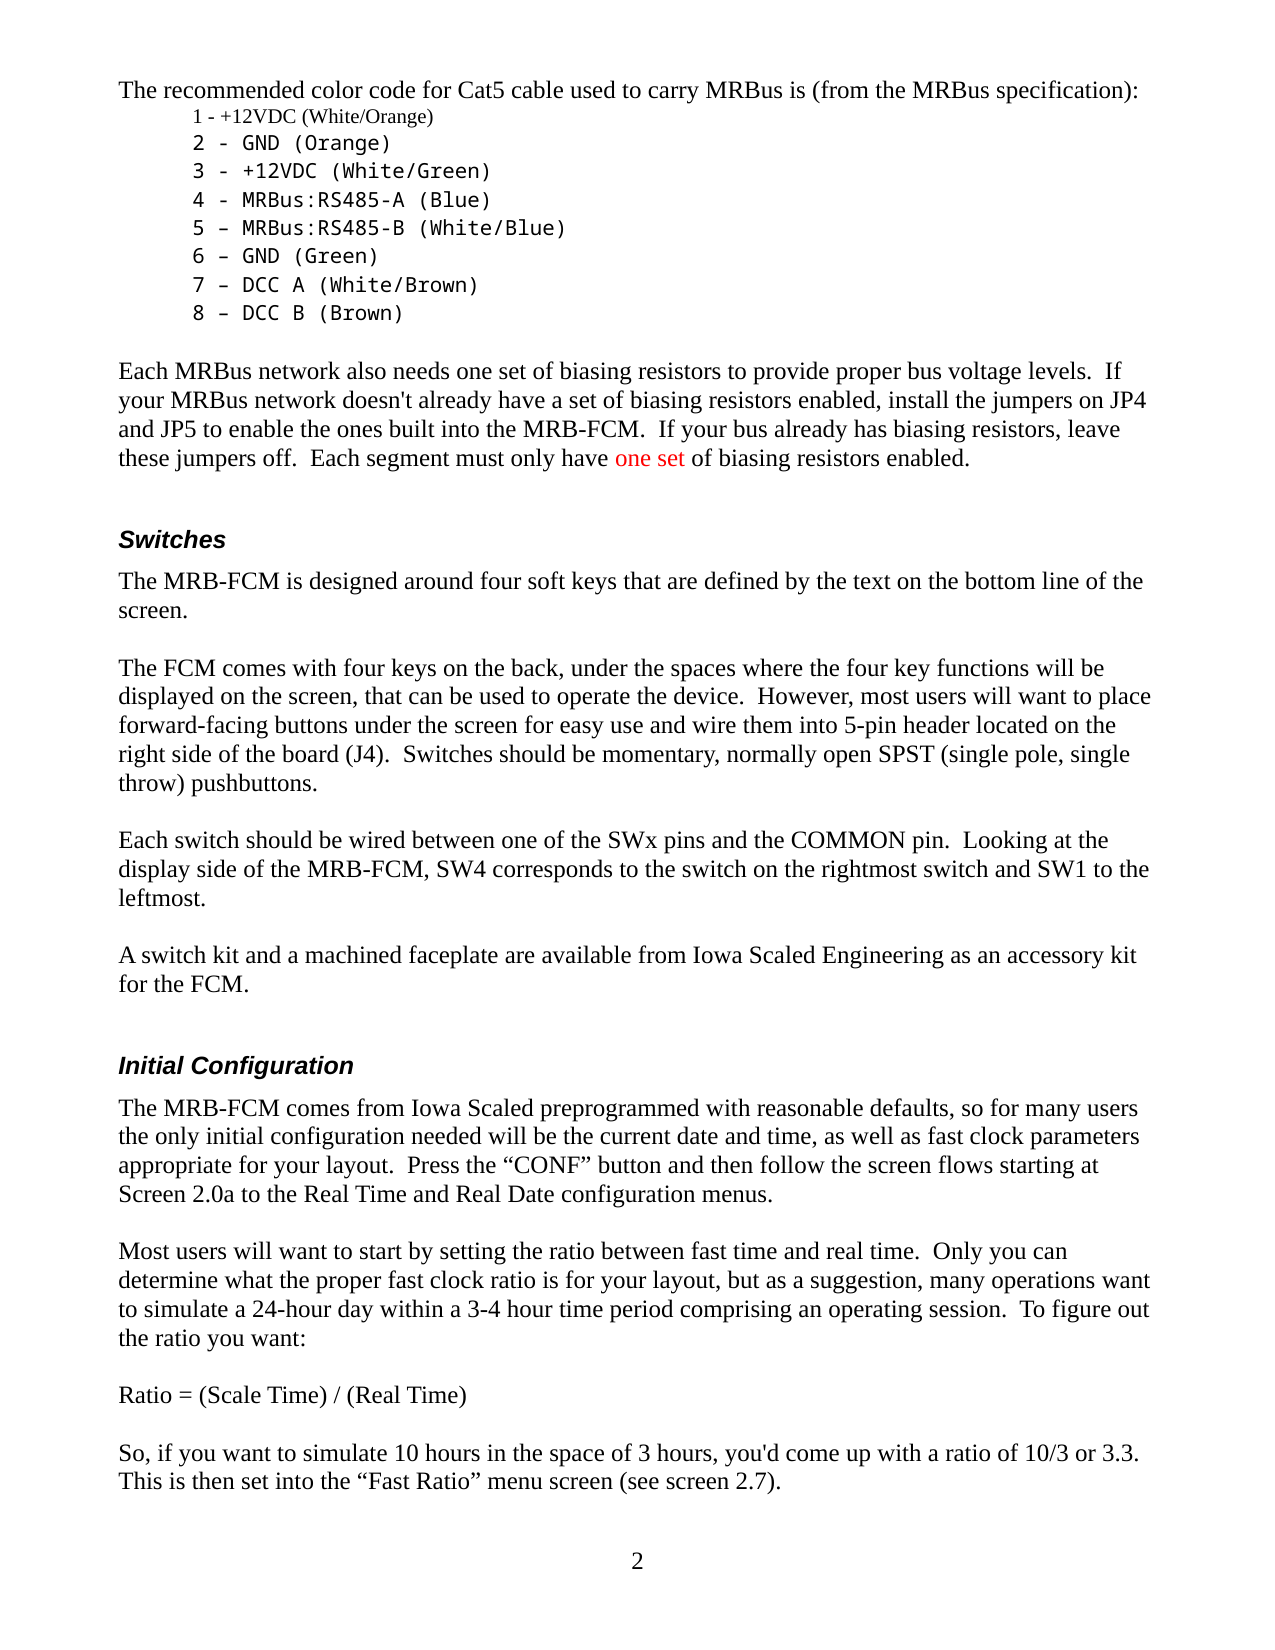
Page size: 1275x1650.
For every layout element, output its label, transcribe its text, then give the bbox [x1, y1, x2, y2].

text So, if you want to simulate 10 hours in the space of 3 hours, you'd come up with a ratio of 10/3 or 3.3. This is then set into the “Fast Ratio” menu screen (see screen 2.7). [118, 1438, 1157, 1495]
text Each switch should be wired between one of the SWx pins and the COMMON pin. Looking at the display side of the MRB-FCM, SW4 corresponds to the switch on the rightmost switch and SW1 to the leftmost. [118, 825, 1157, 911]
text The MRB-FCM is designed around four soft keys that are defined by the text on the bottom line of the screen. [118, 566, 1157, 624]
text 8 – DCC B (Brown) [192, 298, 1157, 327]
text Ratio = (Scale Time) / (Real Time) [118, 1380, 1157, 1409]
subtitle Switches [118, 525, 1157, 554]
subtitle Initial Configuration [118, 1051, 1157, 1080]
text The recommended color code for Cat5 cable used to carry MRBus is (from the MRBus specification): [118, 75, 1157, 104]
text 6 – GND (Green) [192, 242, 1157, 270]
text A switch kit and a machined faceplate are available from Iowa Scaled Engineering as an accessory kit for the FCM. [118, 940, 1157, 998]
text 3 - +12VDC (White/Green) [192, 156, 1157, 185]
text 5 – MRBus:RS485-B (White/Blue) [192, 213, 1157, 242]
text The FCM comes with four keys on the back, under the spaces where the four key functions will be displayed on the screen, that can be used to operate the device. However, most users will want to place forward-facing buttons under the screen for easy use and wire them into 5-pin header located on the right side of the board (J4). Switches should be momentary, normally open SPST (single pole, single throw) pushbuttons. [118, 653, 1157, 796]
text 4 - MRBus:RS485-A (Blue) [192, 185, 1157, 213]
text Most users will want to start by setting the ratio between fast time and real time. Only you can determine what the proper fast clock ratio is for your layout, but as a suggestion, many operations want to simulate a 24-hour day within a 3-4 hour time period comprising an operating session. To figure out the ratio you want: [118, 1236, 1157, 1351]
text 2 - GND (Orange) [192, 128, 1157, 156]
text 7 – DCC A (White/Brown) [192, 270, 1157, 298]
text Each MRBus network also needs one set of biasing resistors to provide proper bus voltage levels. If your MRBus network doesn't already have a set of biasing resistors enabled, install the jumpers on JP4 and JP5 to enable the ones built into the MRB-FCM. If your bus already has biasing resistors, leave these jumpers off. Each segment must only have one set of biasing resistors enabled. [118, 356, 1157, 471]
text 1 - +12VDC (White/Orange) [192, 104, 1157, 128]
text The MRB-FCM comes from Iowa Scaled preprogrammed with reasonable defaults, so for many users the only initial configuration needed will be the current date and time, as well as fast clock parameters appropriate for your layout. Press the “CONF” button and then follow the screen flows starting at Screen 2.0a to the Real Time and Real Date configuration menus. [118, 1093, 1157, 1208]
